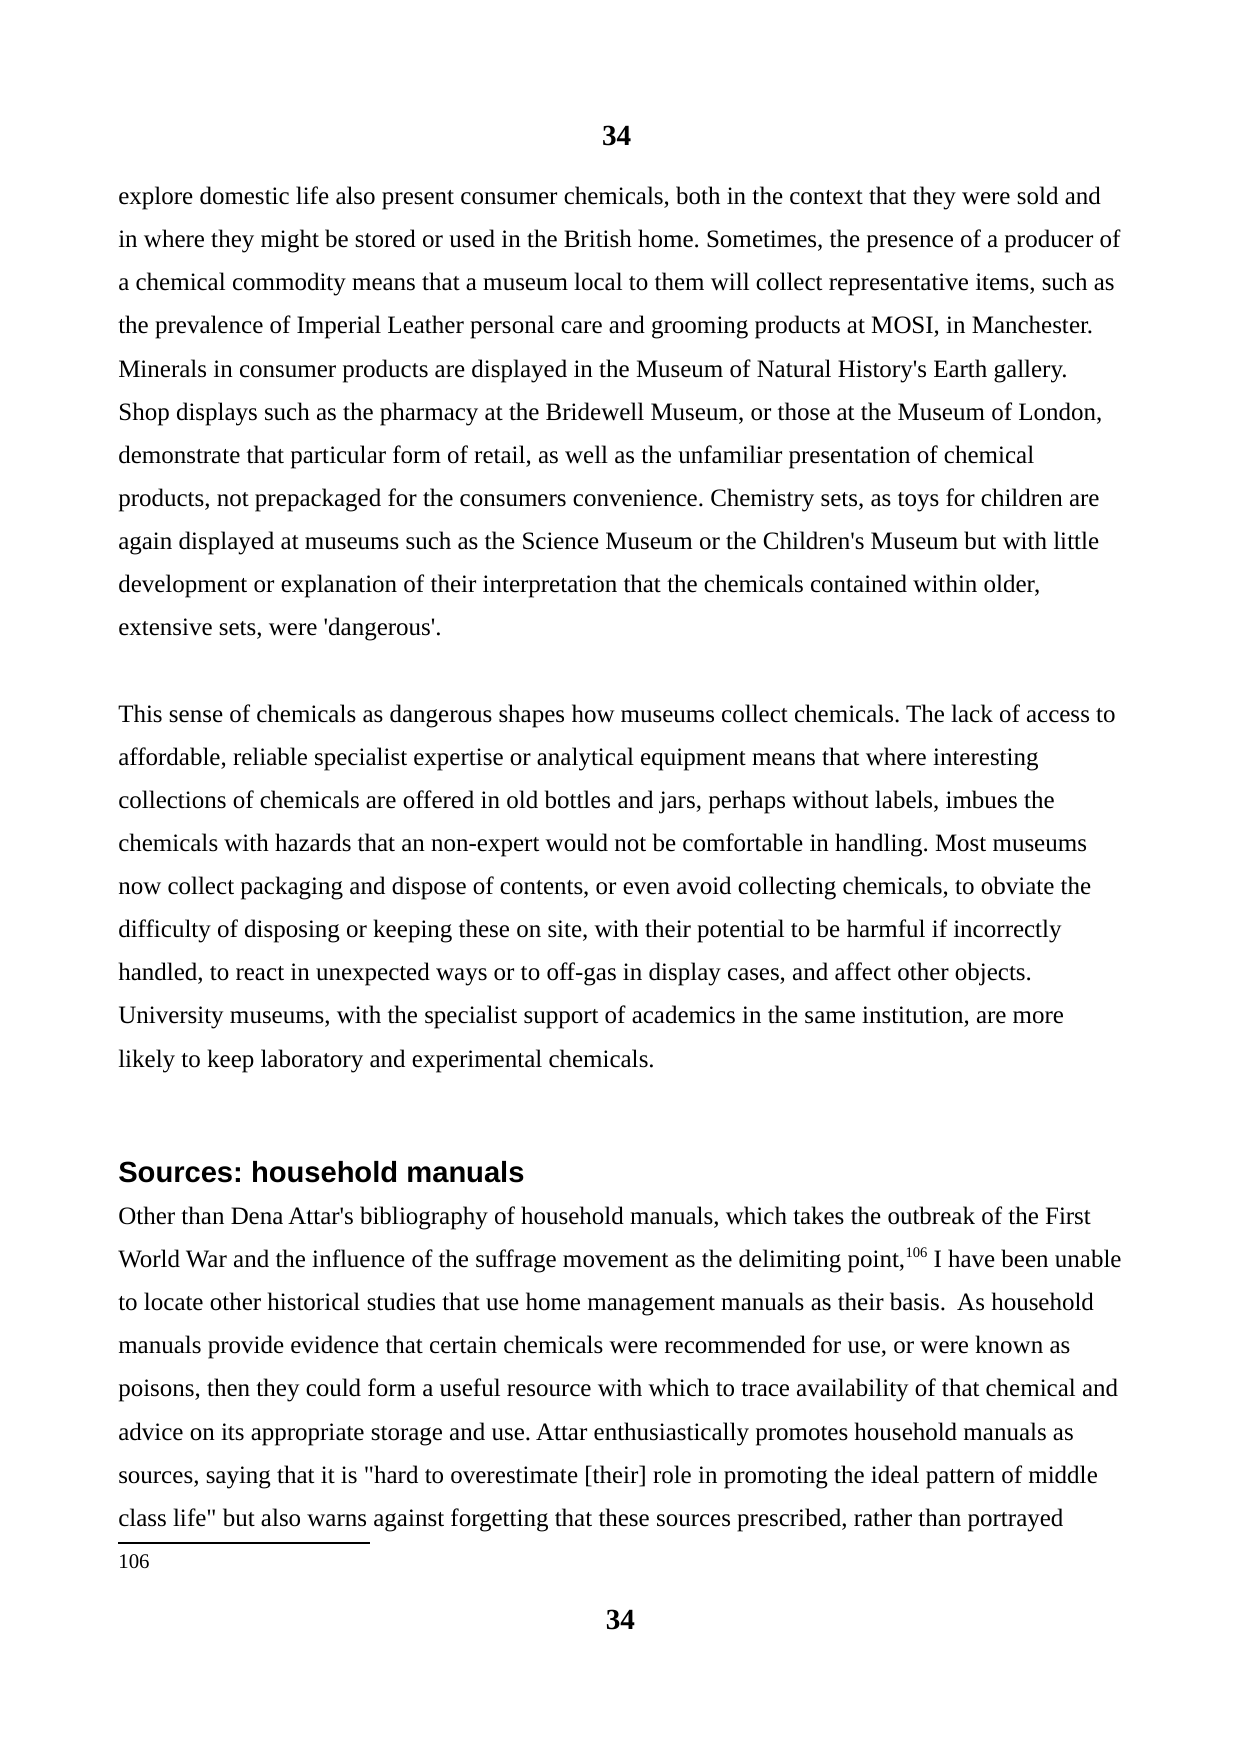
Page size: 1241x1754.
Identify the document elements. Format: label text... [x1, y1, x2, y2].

subtitle Sources: household manuals [118, 1155, 1122, 1188]
text This sense of chemicals as dangerous shapes how museums collect chemicals. The lack of access to affordable, reliable specialist expertise or analytical equipment means that where interesting collections of chemicals are offered in old bottles and jars, perhaps without labels, imbues the chemicals with hazards that an non-expert would not be comfortable in handling. Most museums now collect packaging and dispose of contents, or even avoid collecting chemicals, to obviate the difficulty of disposing or keeping these on site, with their potential to be harmful if incorrectly handled, to react in unexpected ways or to off-gas in display cases, and affect other objects. University museums, with the specialist support of academics in the same institution, are more likely to keep laboratory and experimental chemicals. [118, 699, 1122, 1072]
text explore domestic life also present consumer chemicals, both in the context that they were sold and in where they might be stored or used in the British home. Sometimes, the presence of a producer of a chemical commodity means that a museum local to them will collect representative items, such as the prevalence of Imperial Leather personal care and grooming products at MOSI, in Manchester. Minerals in consumer products are displayed in the Museum of Natural History's Earth gallery. Shop displays such as the pharmacy at the Bridewell Museum, or those at the Museum of London, demonstrate that particular form of retail, as well as the unfamiliar presentation of chemical products, not prepackaged for the consumers convenience. Chemistry sets, as toys for children are again displayed at museums such as the Science Museum or the Children's Museum but with little development or explanation of their interpretation that the chemicals contained within older, extensive sets, were 'dangerous'. [118, 181, 1122, 641]
text Other than Dena Attar's bibliography of household manuals, which takes the outbreak of the First World War and the influence of the suffrage movement as the delimiting point, I have been unable to locate other historical studies that use home management manuals as their basis. As household manuals provide evidence that certain chemicals were recommended for use, or were known as poisons, then they could form a useful resource with which to trace availability of that chemical and advice on its appropriate storage and use. Attar enthusiastically promotes household manuals as sources, saying that it is "hard to overestimate [their] role in promoting the ideal pattern of middle class life" but also warns against forgetting that these sources prescribed, rather than portrayed them. [118, 1201, 1122, 1532]
